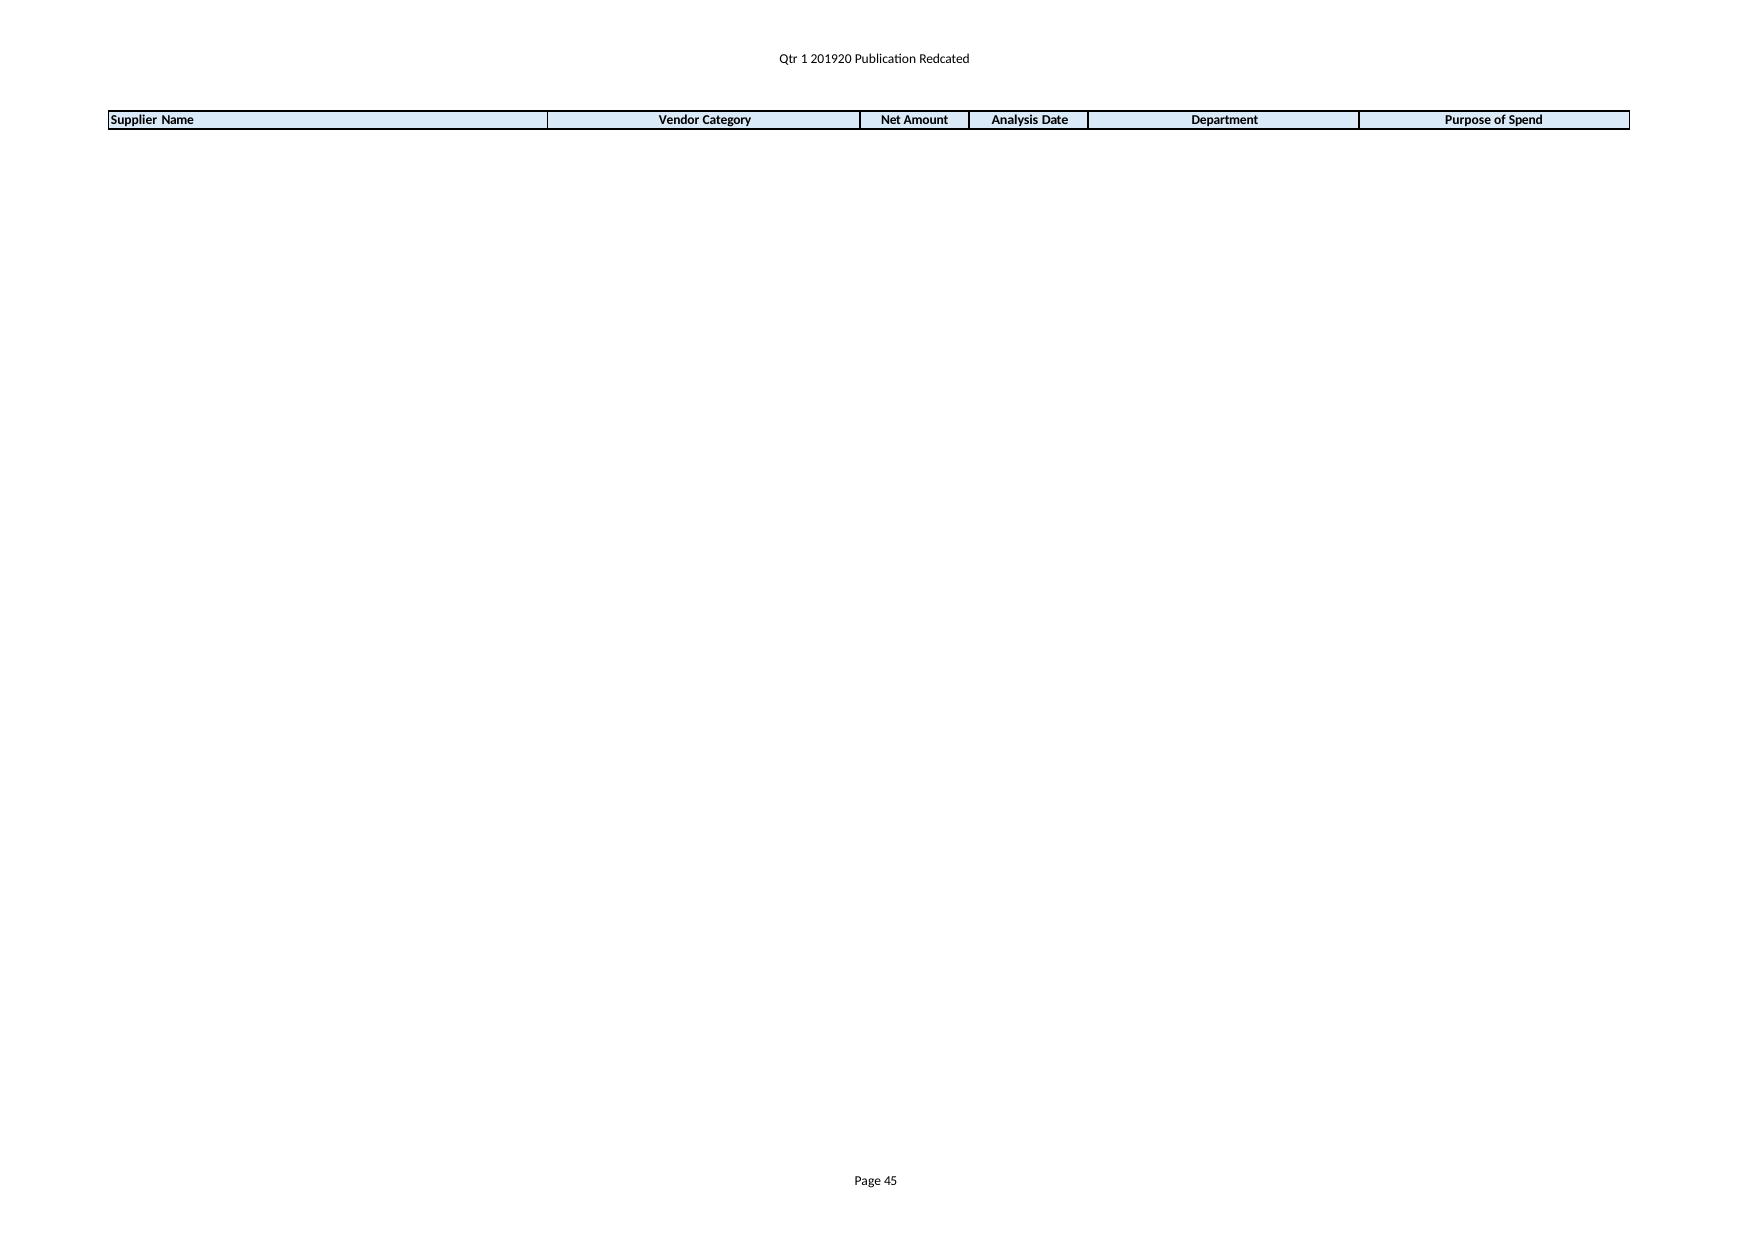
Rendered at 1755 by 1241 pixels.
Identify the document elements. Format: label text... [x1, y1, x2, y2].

table_header Supplier Name [109, 112, 547, 128]
table_header Purpose of Spend [1360, 112, 1629, 128]
table_header Vendor Category [548, 112, 859, 128]
table_header Department [1089, 112, 1358, 128]
table_header Analysis Date [970, 112, 1087, 128]
table_header Net Amount [861, 112, 968, 128]
